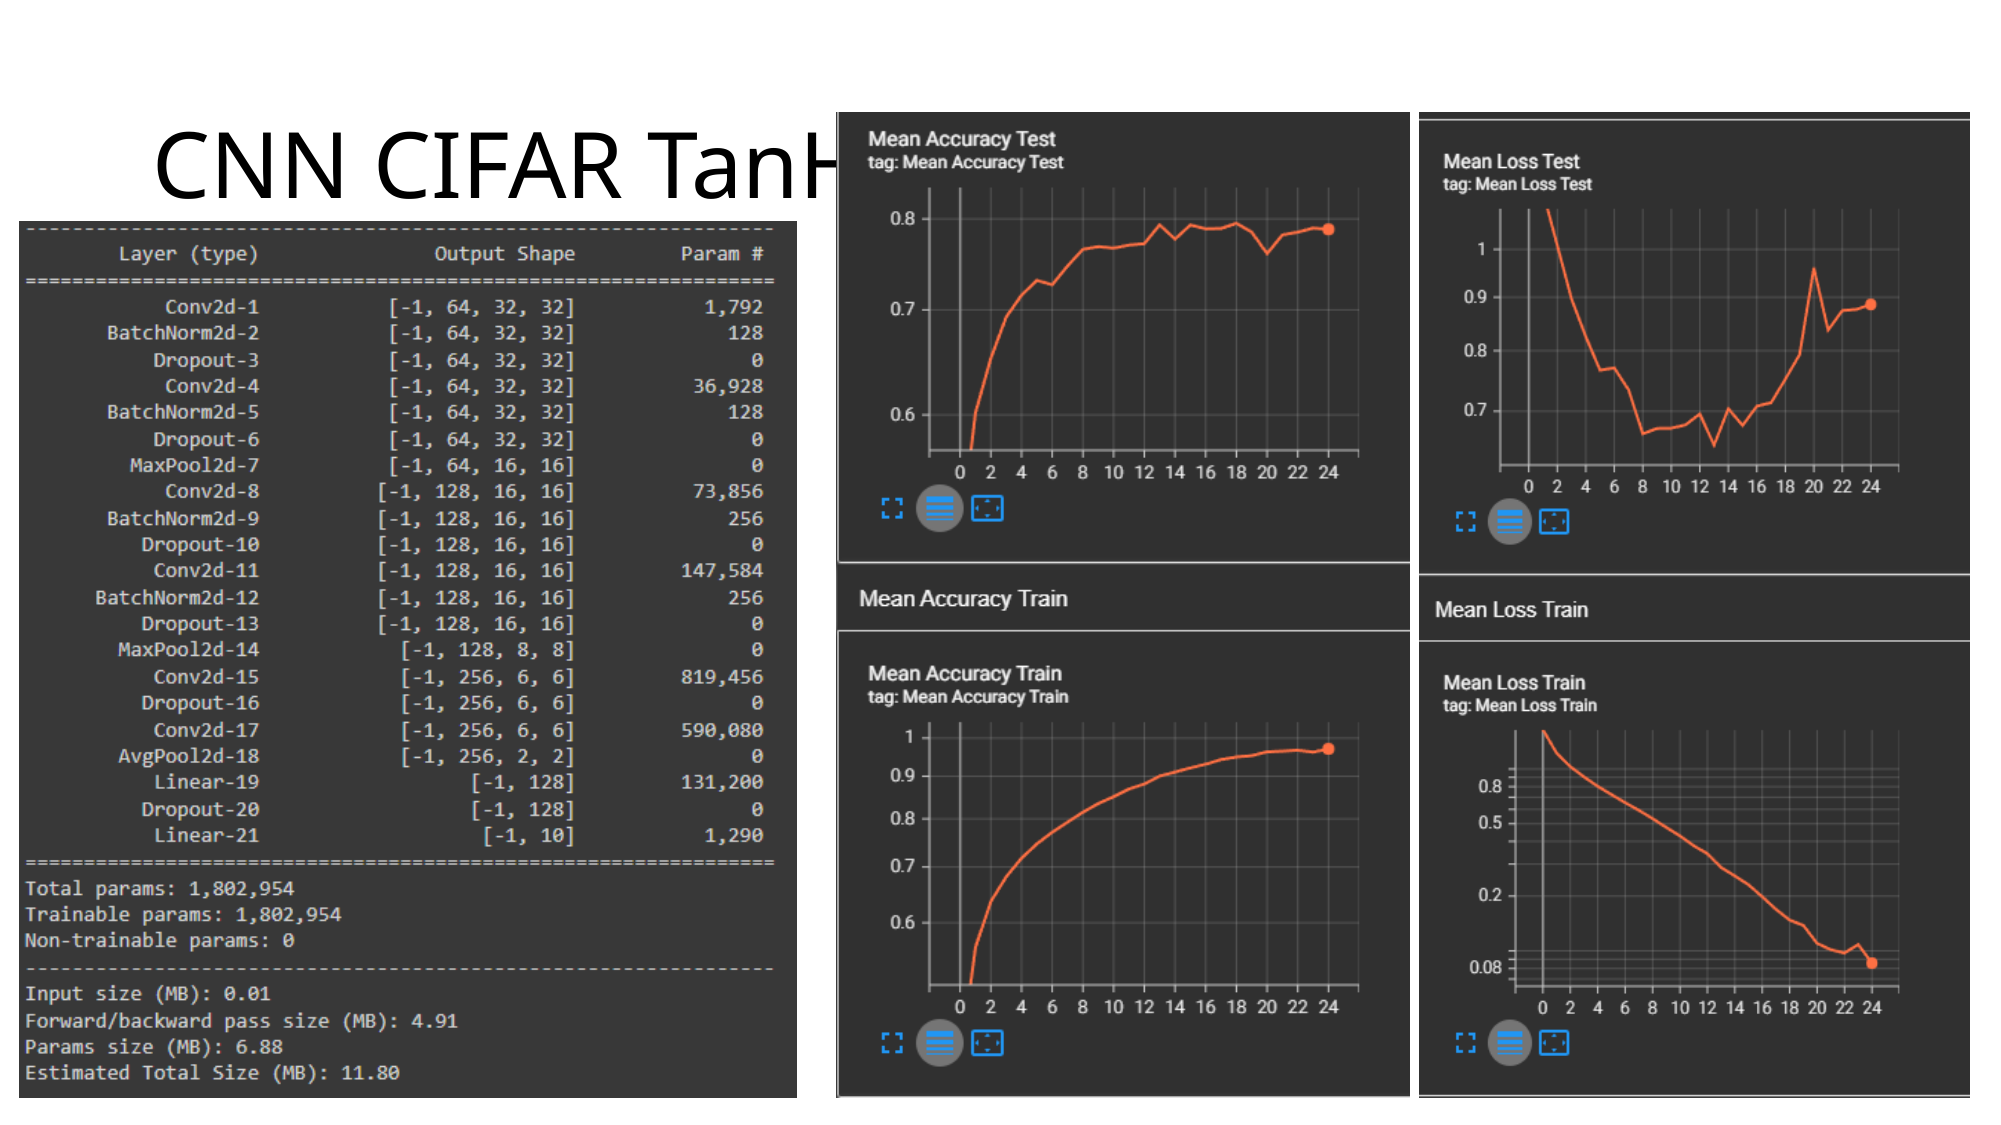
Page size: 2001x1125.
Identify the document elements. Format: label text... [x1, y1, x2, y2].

picture [1419, 112, 1970, 1098]
title CNN CIFAR TanH [137, 59, 1863, 278]
picture [19, 221, 797, 1098]
picture [836, 112, 1410, 1098]
